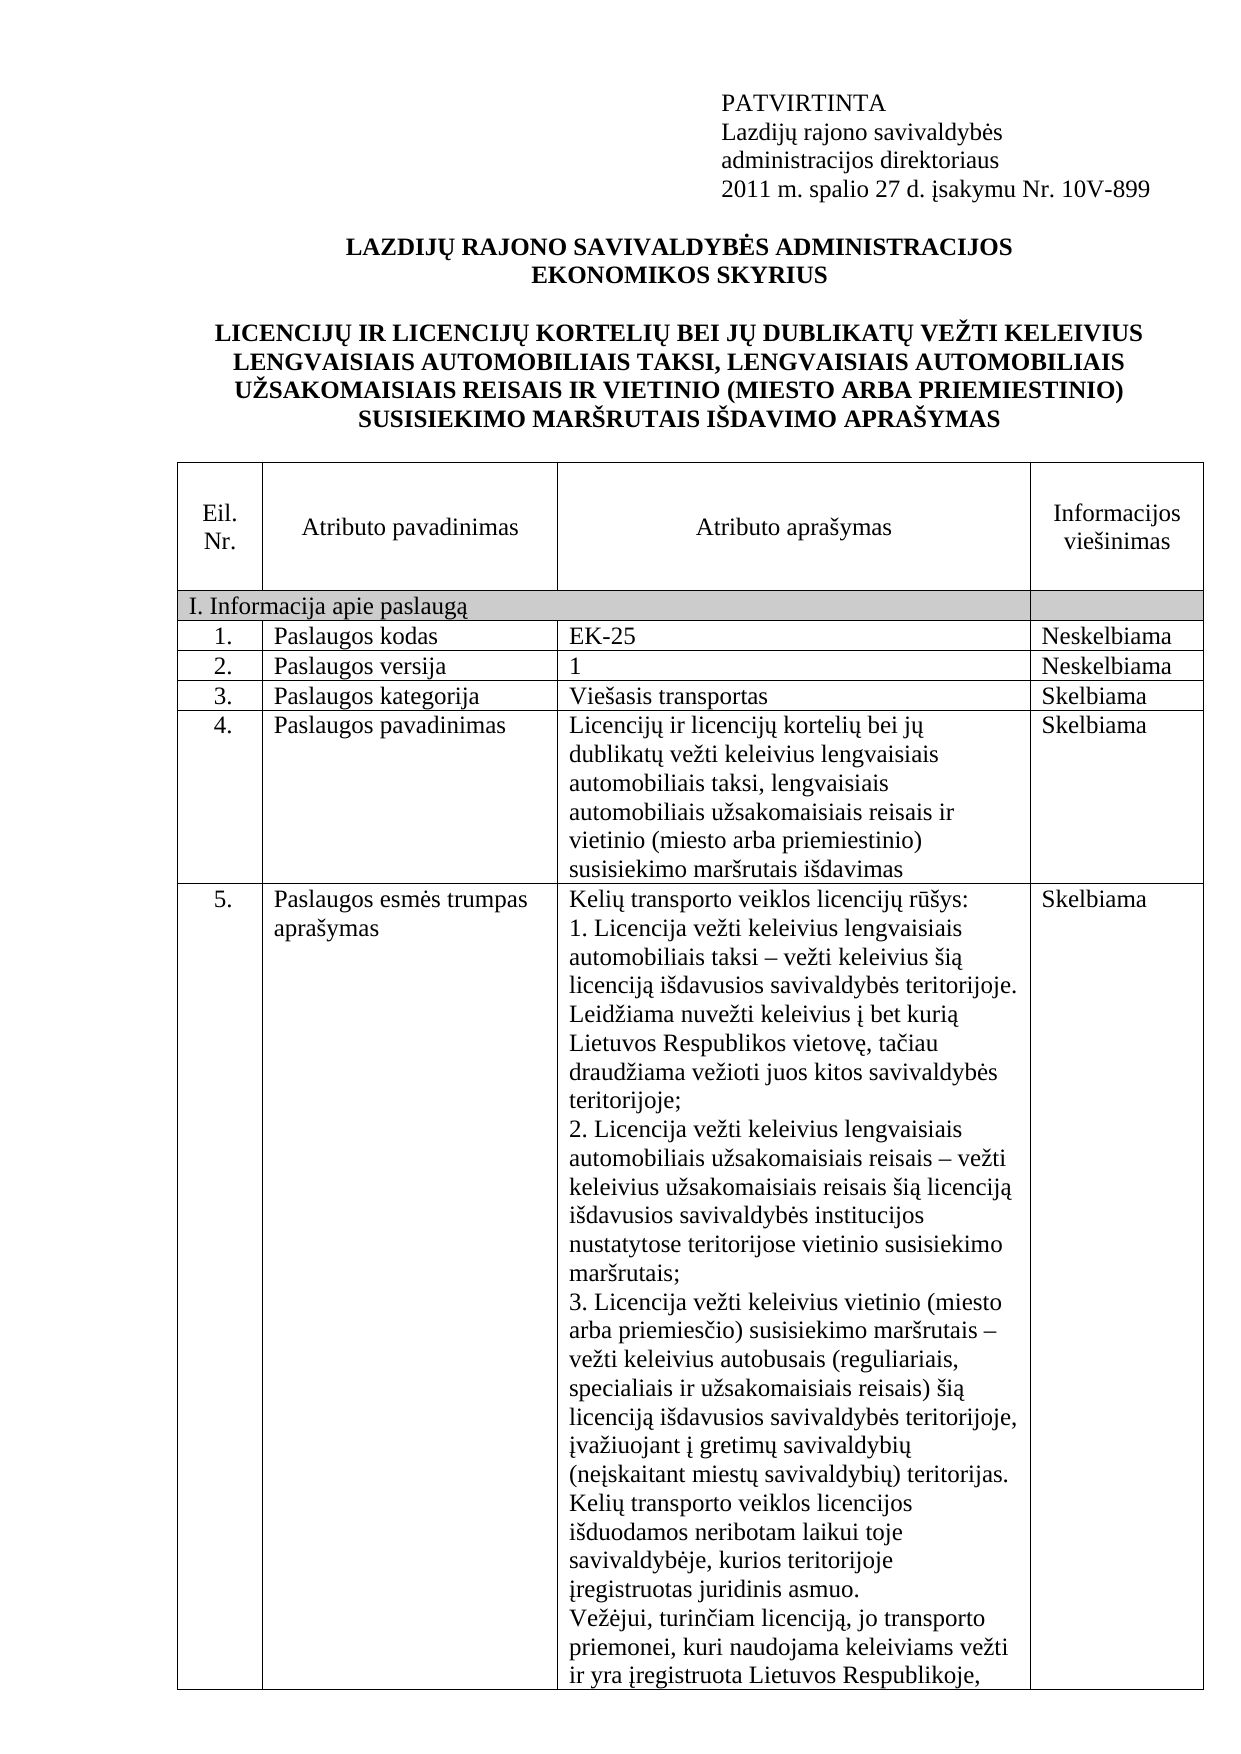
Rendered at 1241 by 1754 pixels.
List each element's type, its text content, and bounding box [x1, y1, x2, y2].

table_cell Paslaugos versija [263, 651, 557, 680]
text administracijos direktoriaus [177, 145, 1181, 174]
table_cell 1 [558, 651, 1030, 680]
table_header Informacijos viešinimas [1031, 463, 1203, 590]
text Lazdijų rajono savivaldybės [177, 117, 1181, 145]
text LICENCIJŲ IR LICENCIJŲ KORTELIŲ BEI JŲ DUBLIKATŲ VEŽTI KELEIVIUS LENGVAISIAIS AUTOMOBILIAIS TAKSI, LENGVAISIAIS AUTOMOBILIAIS UŽSAKOMAISIAIS REISAIS IR VIETINIO (MIESTO ARBA PRIEMIESTINIO) SUSISIEKIMO MARŠRUTAIS IŠDAVIMO APRAŠYMAS [177, 318, 1181, 433]
table_cell EK-25 [558, 621, 1030, 650]
table_cell Neskelbiama [1031, 621, 1203, 650]
table_cell I. Informacija apie paslaugą [178, 591, 1030, 620]
text EKONOMIKOS SKYRIUS [177, 260, 1181, 289]
table_cell [1031, 591, 1203, 620]
table_cell 2. [178, 651, 262, 680]
table_cell 5. [178, 884, 262, 1689]
table_cell Skelbiama [1031, 711, 1203, 883]
table_cell Viešasis transportas [558, 681, 1030, 709]
table_header Atributo aprašymas [558, 463, 1030, 590]
table_cell Neskelbiama [1031, 651, 1203, 680]
table_cell Paslaugos kodas [263, 621, 557, 650]
table_cell Paslaugos esmės trumpas aprašymas [263, 884, 557, 1689]
table_cell 4. [178, 711, 262, 883]
table_cell Paslaugos pavadinimas [263, 711, 557, 883]
table_cell Paslaugos kategorija [263, 681, 557, 709]
table_cell 1. [178, 621, 262, 650]
table_cell Licencijų ir licencijų kortelių bei jų dublikatų vežti keleivius lengvaisiais automobiliais taksi, lengvaisiais automobiliais užsakomaisiais reisais ir vietinio (miesto arba priemiestinio) susisiekimo maršrutais išdavimas [558, 711, 1030, 883]
table_cell 3. [178, 681, 262, 709]
table_header Atributo pavadinimas [263, 463, 557, 590]
text LAZDIJŲ RAJONO SAVIVALDYBĖS ADMINISTRACIJOS [177, 232, 1181, 260]
text PATVIRTINTA [177, 88, 1181, 117]
table_cell Skelbiama [1031, 884, 1203, 1689]
table_header Eil. Nr. [178, 463, 262, 590]
table_cell Skelbiama [1031, 681, 1203, 709]
text 2011 m. spalio 27 d. įsakymu Nr. 10V-899 [177, 174, 1181, 203]
table_cell Kelių transporto veiklos licencijų rūšys: 1. Licencija vežti keleivius lengvaisiais automobiliais taksi – vežti keleivius šią licenciją išdavusios savivaldybės teritorijoje. Leidžiama nuvežti keleivius į bet kurią Lietuvos Respublikos vietovę, tačiau draudžiama vežioti juos kitos savivaldybės teritorijoje; 2. Licencija vežti keleivius lengvaisiais automobiliais užsakomaisiais reisais – vežti keleivius užsakomaisiais reisais šią licenciją išdavusios savivaldybės institucijos nustatytose teritorijose vietinio susisiekimo maršrutais; 3. Licencija vežti keleivius vietinio (miesto arba priemiesčio) susisiekimo maršrutais – vežti keleivius autobusais (reguliariais, specialiais ir užsakomaisiais reisais) šią licenciją išdavusios savivaldybės teritorijoje, įvažiuojant į gretimų savivaldybių (neįskaitant miestų savivaldybių) teritorijas. Kelių transporto veiklos licencijos išduodamos neribotam laikui toje savivaldybėje, kurios teritorijoje įregistruotas juridinis asmuo. Vežėjui, turinčiam licenciją, jo transporto priemonei, kuri naudojama keleiviams vežti ir yra įregistruota Lietuvos Respublikoje, [558, 884, 1030, 1689]
